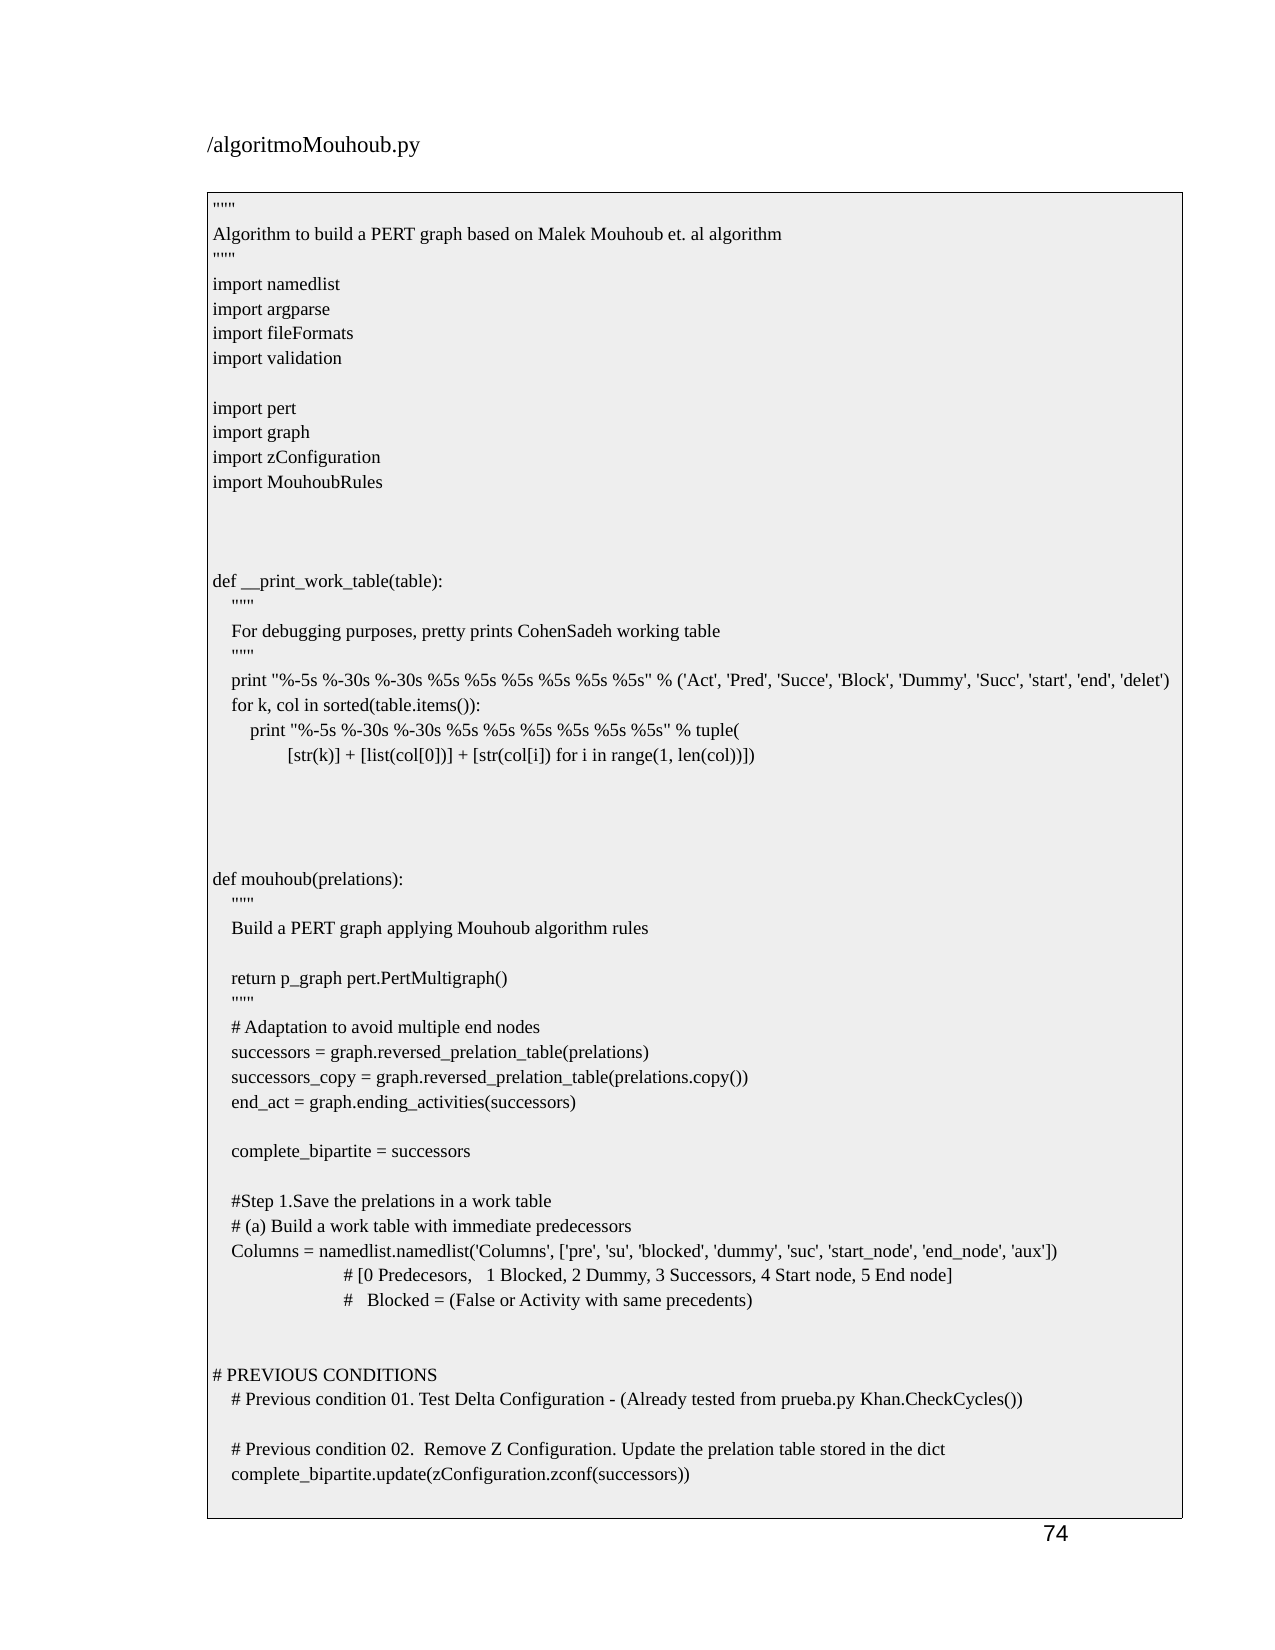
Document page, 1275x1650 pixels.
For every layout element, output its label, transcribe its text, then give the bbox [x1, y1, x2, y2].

text /algoritmoMouhoub.py [207, 132, 1068, 158]
table_header """ Algorithm to build a PERT graph based on Malek Mouhoub et. al algorithm """ import namedlist import argparse import fileFormats import validation import pert import graph import zConfiguration import MouhoubRules def __print_work_table(table): """ For debugging purposes, pretty prints CohenSadeh working table """ print "%-5s %-30s %-30s %5s %5s %5s %5s %5s %5s" % ('Act', 'Pred', 'Succe', 'Block', 'Dummy', 'Succ', 'start', 'end', 'delet') for k, col in sorted(table.items()): print "%-5s %-30s %-30s %5s %5s %5s %5s %5s %5s" % tuple( [str(k)] + [list(col[0])] + [str(col[i]) for i in range(1, len(col))]) def mouhoub(prelations): """ Build a PERT graph applying Mouhoub algorithm rules return p_graph pert.PertMultigraph() """ # Adaptation to avoid multiple end nodes successors = graph.reversed_prelation_table(prelations) successors_copy = graph.reversed_prelation_table(prelations.copy()) end_act = graph.ending_activities(successors) complete_bipartite = successors #Step 1.Save the prelations in a work table # (a) Build a work table with immediate predecessors Columns = namedlist.namedlist('Columns', ['pre', 'su', 'blocked', 'dummy', 'suc', 'start_node', 'end_node', 'aux']) # [0 Predecesors, 1 Blocked, 2 Dummy, 3 Successors, 4 Start node, 5 End node] # Blocked = (False or Activity with same precedents) # PREVIOUS CONDITIONS # Previous condition 01. Test Delta Configuration - (Already tested from prueba.py Khan.CheckCycles()) # Previous condition 02. Remove Z Configuration. Update the prelation table stored in the dict complete_bipartite.update(zConfiguration.zconf(successors)) [208, 193, 1182, 1518]
